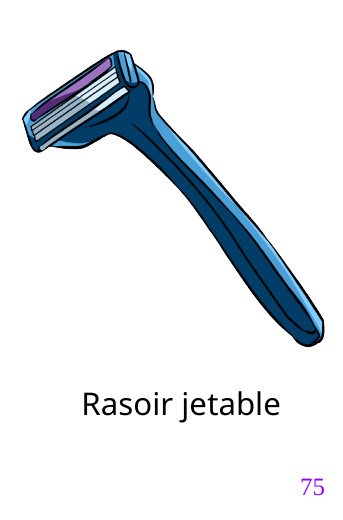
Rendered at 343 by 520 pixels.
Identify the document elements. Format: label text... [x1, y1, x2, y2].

picture [0, 25, 342, 369]
text_box Rasoir jetable [51, 374, 311, 463]
